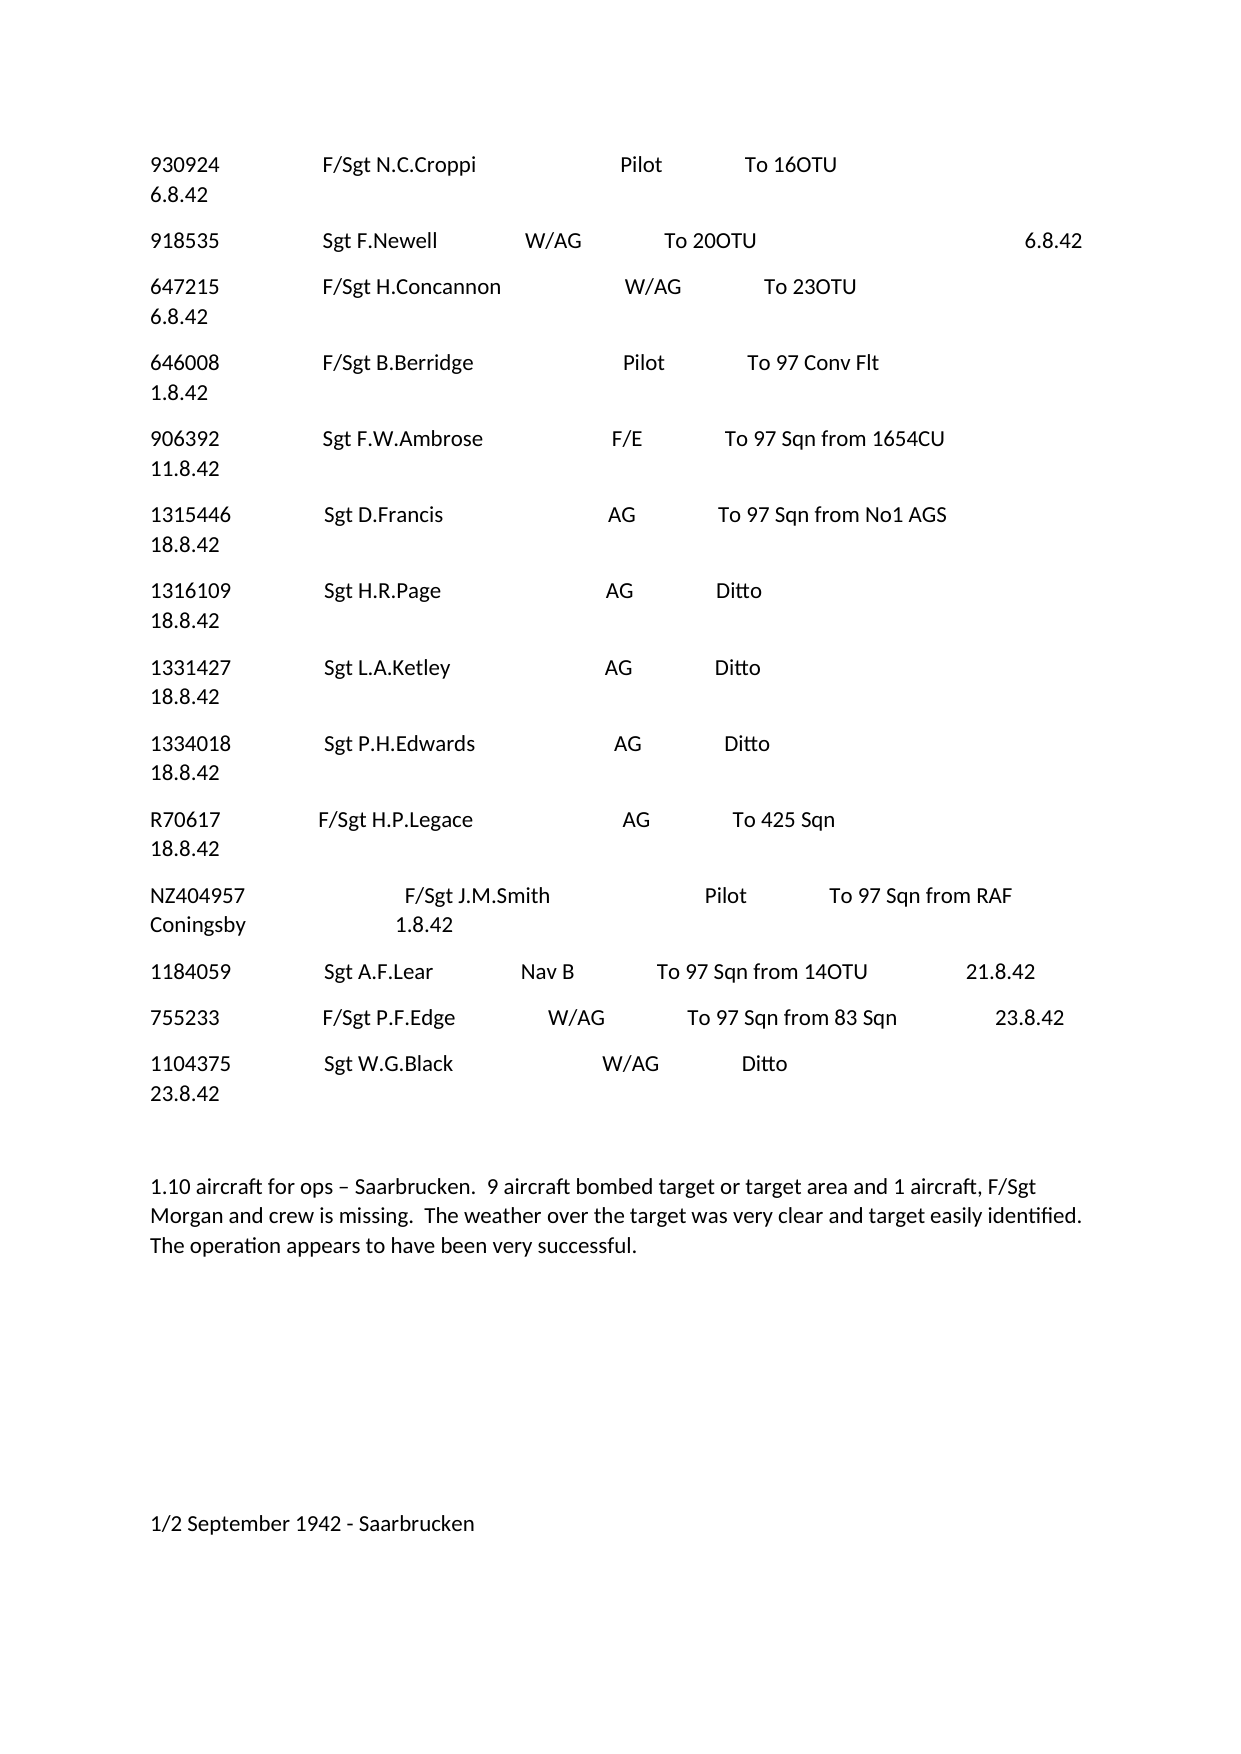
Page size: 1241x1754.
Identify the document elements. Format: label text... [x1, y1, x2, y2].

text 755233 F/Sgt P.F.Edge W/AG To 97 Sqn from 83 Sqn 23.8.42 [150, 1003, 1090, 1031]
text 646008 F/Sgt B.Berridge Pilot To 97 Conv Flt 1.8.42 [150, 348, 1090, 406]
text R70617 F/Sgt H.P.Legace AG To 425 Sqn 18.8.42 [150, 805, 1090, 862]
text 1104375 Sgt W.G.Black W/AG Ditto 23.8.42 [150, 1049, 1090, 1107]
text 1331427 Sgt L.A.Ketley AG Ditto 18.8.42 [150, 653, 1090, 710]
text 1.10 aircraft for ops – Saarbrucken. 9 aircraft bombed target or target area and 1 aircraft, F/Sgt Morgan and crew is missing. The weather over the target was very clear and target easily identified. The operation appears to have been very successful. [150, 1172, 1090, 1259]
text 1315446 Sgt D.Francis AG To 97 Sqn from No1 AGS 18.8.42 [150, 501, 1090, 558]
text NZ404957 F/Sgt J.M.Smith Pilot To 97 Sqn from RAF Coningsby 1.8.42 [150, 881, 1090, 938]
text 930924 F/Sgt N.C.Croppi Pilot To 16OTU 6.8.42 [150, 150, 1090, 208]
text 918535 Sgt F.Newell W/AG To 20OTU 6.8.42 [150, 226, 1090, 254]
text 1/2 September 1942 - Saarbrucken [150, 1509, 1090, 1537]
text 647215 F/Sgt H.Concannon W/AG To 23OTU 6.8.42 [150, 272, 1090, 330]
text 1316109 Sgt H.R.Page AG Ditto 18.8.42 [150, 577, 1090, 634]
text 906392 Sgt F.W.Ambrose F/E To 97 Sqn from 1654CU 11.8.42 [150, 424, 1090, 482]
text 1334018 Sgt P.H.Edwards AG Ditto 18.8.42 [150, 729, 1090, 786]
text 1184059 Sgt A.F.Lear Nav B To 97 Sqn from 14OTU 21.8.42 [150, 957, 1090, 985]
